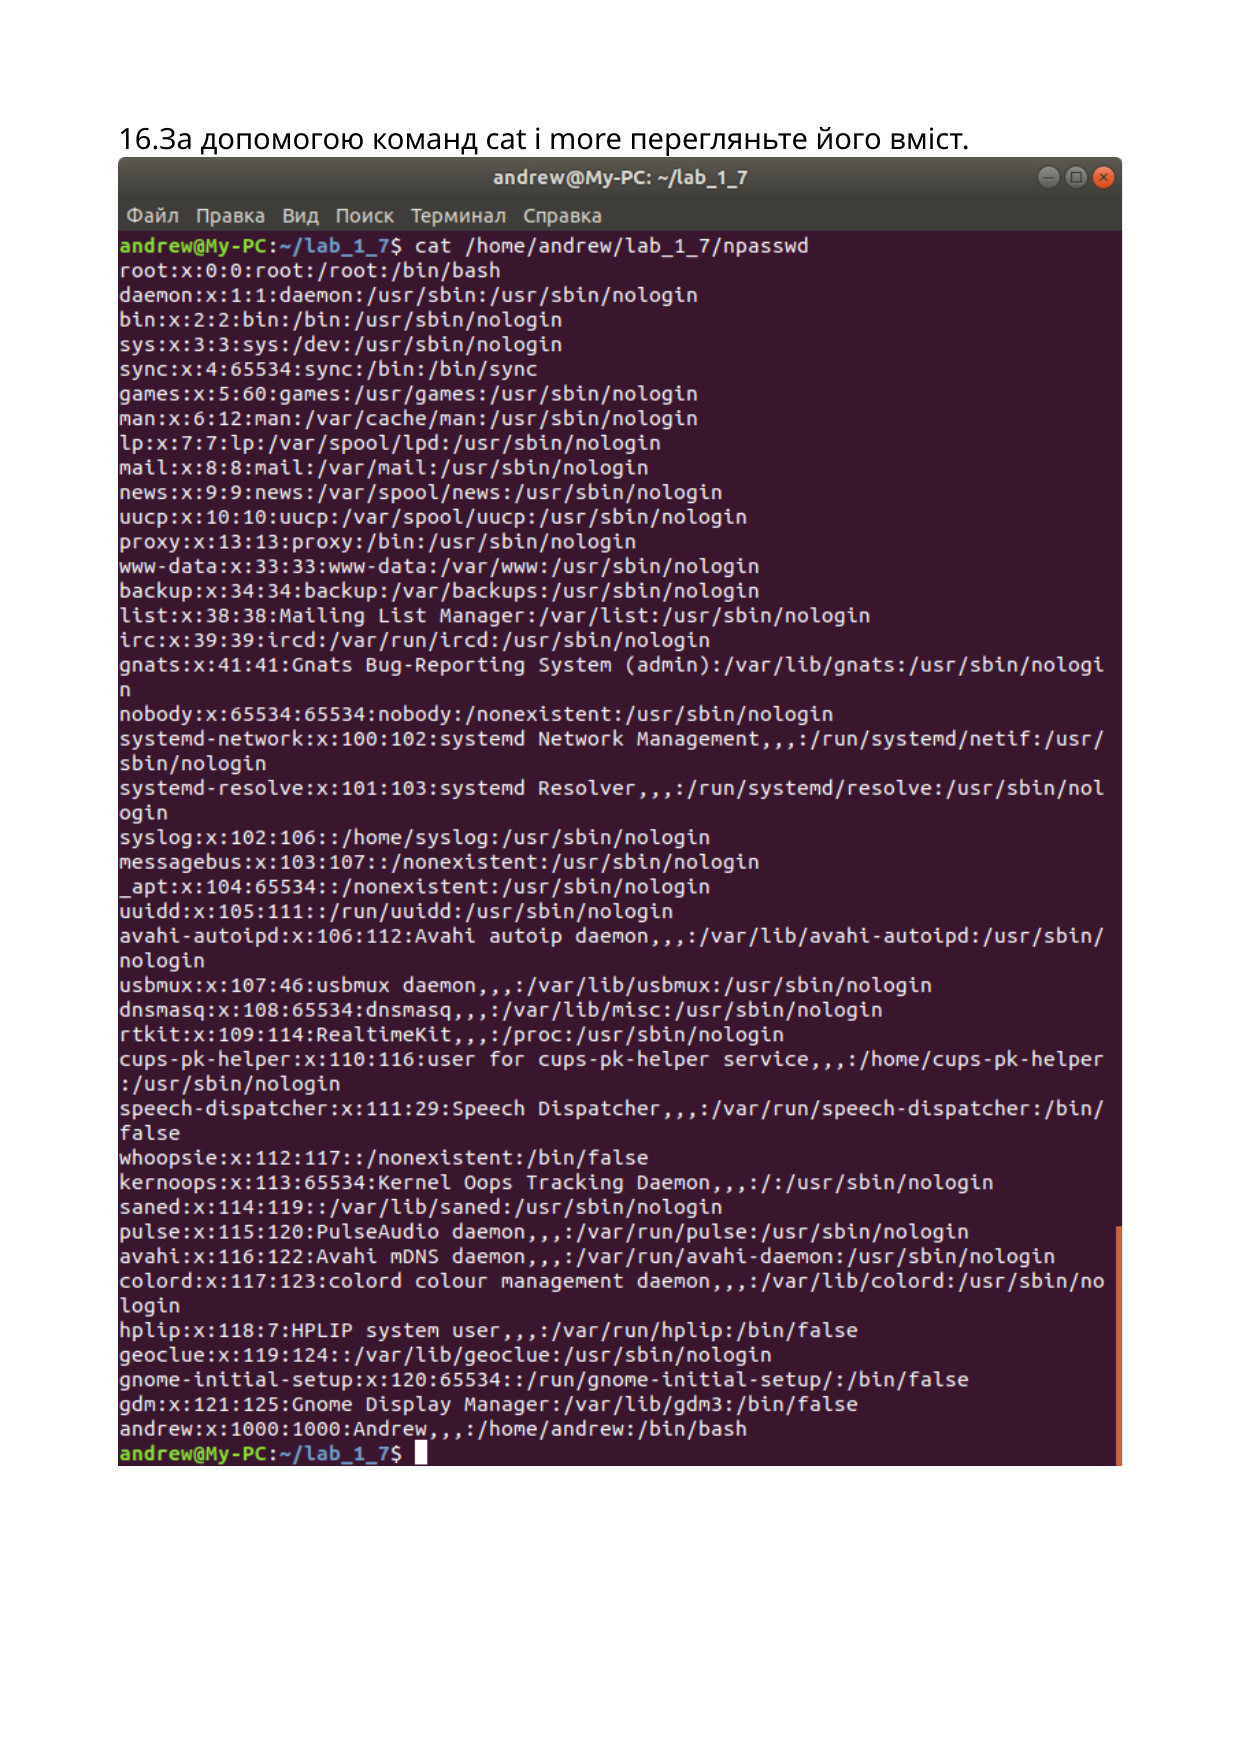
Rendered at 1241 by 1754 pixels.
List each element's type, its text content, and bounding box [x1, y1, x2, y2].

picture [118, 157, 1123, 1466]
text 16.За допомогою команд cat і more перегляньте його вміст. [118, 118, 1122, 157]
